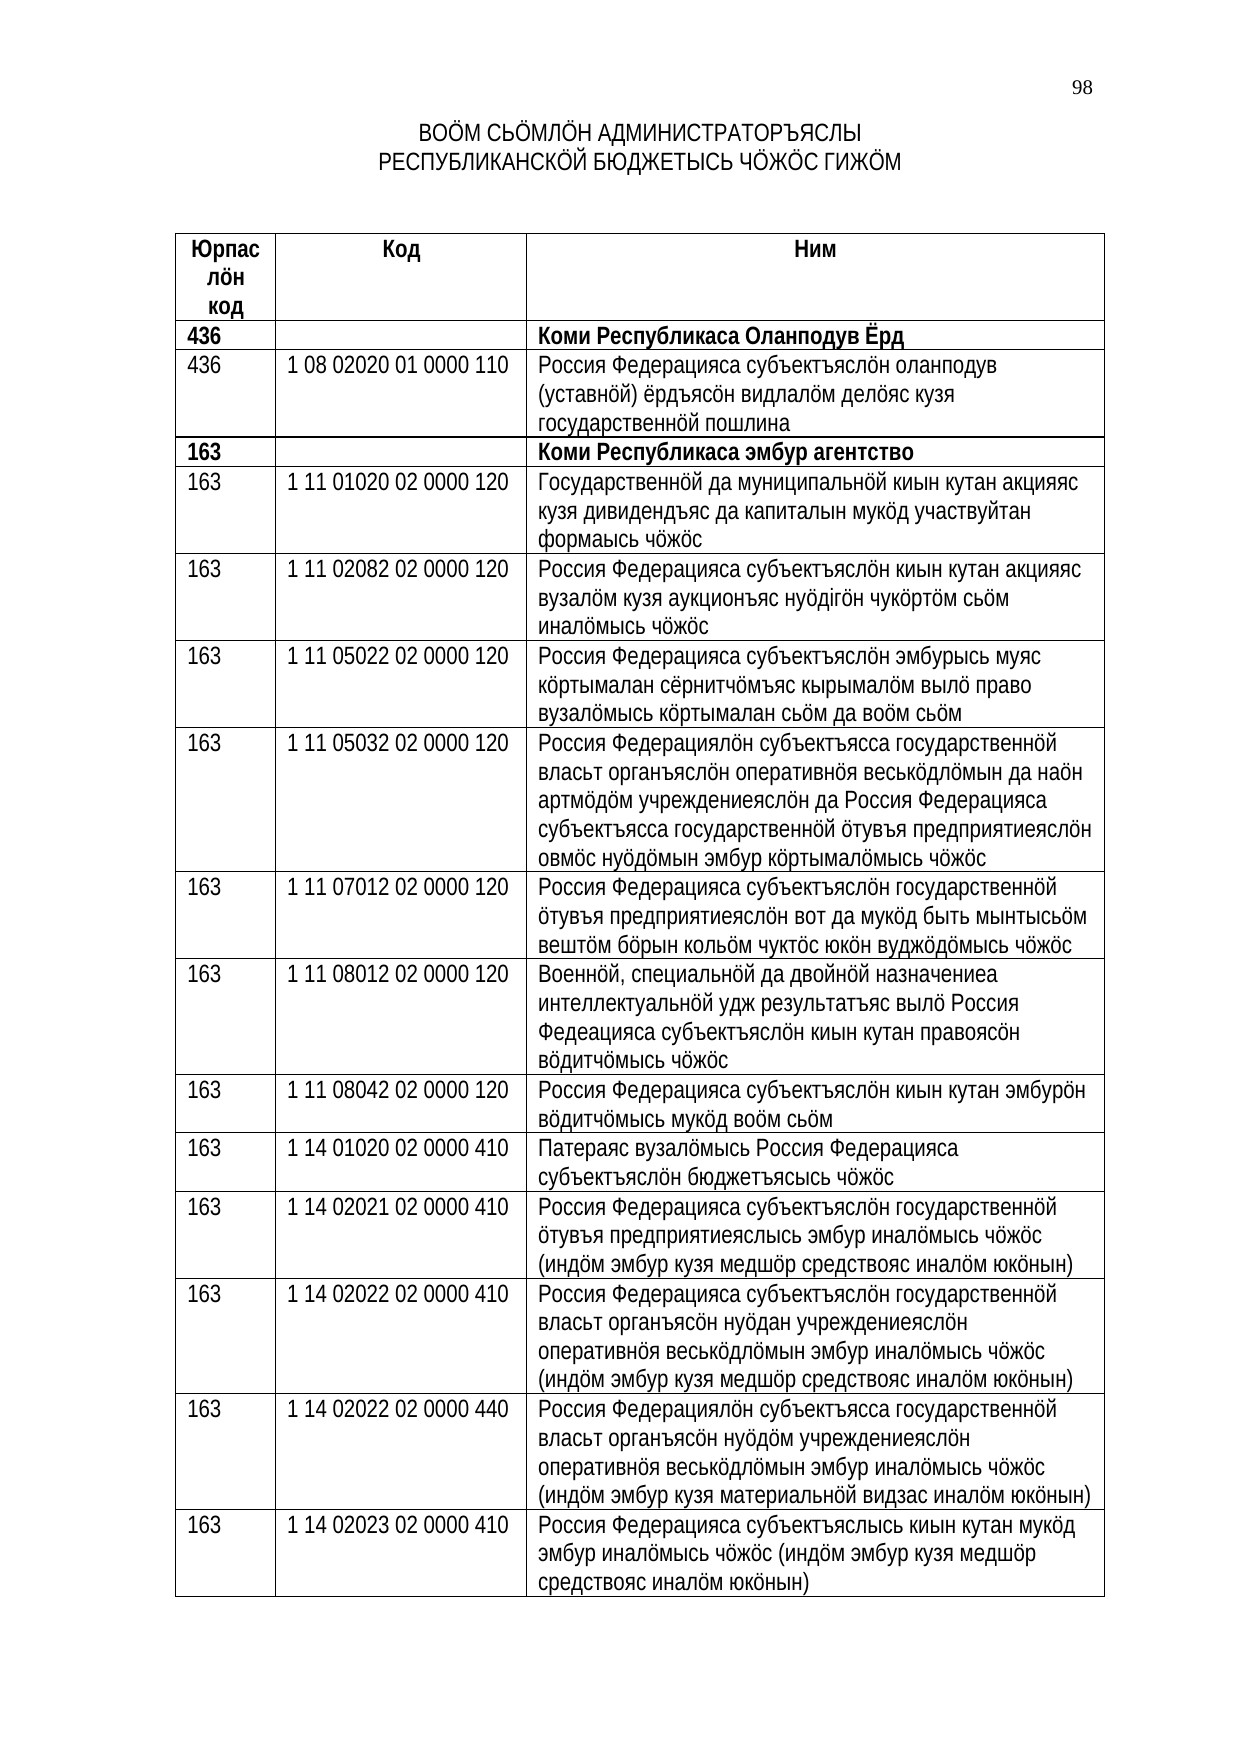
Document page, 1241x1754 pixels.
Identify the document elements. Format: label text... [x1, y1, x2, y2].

table_cell 1 14 02022 02 0000 440 [276, 1394, 526, 1509]
table_cell 163 [176, 554, 275, 640]
table_cell [1105, 1393, 1148, 1509]
table_cell 1 11 01020 02 0000 120 [276, 467, 526, 553]
table_cell Патераяс вузалöмысь Россия Федерацияса субъектъяслöн бюджетъясысь чöжöс [527, 1133, 1104, 1191]
table_cell Россия Федерацияса субъектъяслöн оланподув (уставнöй) ёрдъясöн видлалöм делöяс кузя государственнöй пошлина [527, 350, 1104, 436]
table_cell 163 [176, 641, 275, 727]
table_cell 163 [176, 1133, 275, 1191]
text ВОÖМ СЬÖМЛÖН АДМИНИСТРАТОРЪЯСЛЫ [187, 118, 1093, 147]
table_cell [1105, 320, 1148, 349]
table_cell [1105, 871, 1148, 958]
table_cell 163 [176, 959, 275, 1074]
table_cell 1 11 08042 02 0000 120 [276, 1075, 526, 1132]
table_header Юрпаслöн код [176, 234, 275, 320]
table_cell [1105, 349, 1148, 436]
table_cell 1 14 02023 02 0000 410 [276, 1510, 526, 1596]
table_cell [276, 321, 526, 349]
table_cell 1 11 07012 02 0000 120 [276, 872, 526, 958]
table_header [1105, 233, 1148, 320]
table_cell [1105, 958, 1148, 1074]
table_cell 1 11 05022 02 0000 120 [276, 641, 526, 727]
table_cell 1 08 02020 01 0000 110 [276, 350, 526, 436]
table_cell Россия Федерацияса субъектъяслöн государственнöй öтувъя предприятиеяслöн вот да мукöд быть мынтысьöм вештöм бöрын кольöм чуктöс юкöн вуджöдöмысь чöжöс [527, 872, 1104, 958]
table_cell 1 11 08012 02 0000 120 [276, 959, 526, 1074]
table_cell Россия Федерацияса субъектъяслысь киын кутан мукöд эмбур иналöмысь чöжöс (индöм эмбур кузя медшöр средствояс иналöм юкöнын) [527, 1510, 1104, 1596]
table_header Ним [527, 234, 1104, 320]
table_cell [1105, 1509, 1148, 1596]
table_cell 1 14 01020 02 0000 410 [276, 1133, 526, 1191]
table_cell Россия Федерацияса субъектъяслöн государственнöй öтувъя предприятиеяслысь эмбур иналöмысь чöжöс (индöм эмбур кузя медшöр средствояс иналöм юкöнын) [527, 1192, 1104, 1277]
table_cell [1105, 1132, 1148, 1191]
table_cell 163 [176, 1394, 275, 1509]
table_cell [1105, 1278, 1148, 1393]
table_cell Государственнöй да муниципальнöй киын кутан акцияяс кузя дивидендъяс да капиталын мукöд участвуйтан формаысь чöжöс [527, 467, 1104, 553]
table_cell [1105, 727, 1148, 871]
table_cell Россия Федерацияса субъектъяслöн киын кутан акцияяс вузалöм кузя аукционъяс нуöдiгöн чукöртöм сьöм иналöмысь чöжöс [527, 554, 1104, 640]
table_cell [1105, 553, 1148, 640]
table_cell 1 14 02022 02 0000 410 [276, 1279, 526, 1393]
table_cell 1 11 05032 02 0000 120 [276, 728, 526, 871]
table_cell 163 [176, 872, 275, 958]
table_cell Коми Республикаса Оланподув Ёрд [527, 321, 1104, 349]
table_cell 436 [176, 321, 275, 349]
table_cell Россия Федерациялöн субъектъясса государственнöй власьт органъяслöн оперативнöя веськöдлöмын да наöн артмöдöм учреждениеяслöн да Россия Федерацияса субъектъясса государственнöй öтувъя предприятиеяслöн овмöс нуöдöмын эмбур кöртымалöмысь чöжöс [527, 728, 1104, 871]
table_cell [1105, 640, 1148, 727]
table_cell 163 [176, 1075, 275, 1132]
table_cell 163 [176, 1279, 275, 1393]
table_cell 163 [176, 467, 275, 553]
table_cell [1105, 1074, 1148, 1132]
table_cell Военнöй, специальнöй да двойнöй назначениеа интеллектуальнöй удж результатъяс вылö Россия Федеацияса субъектъяслöн киын кутан правоясöн вöдитчöмысь чöжöс [527, 959, 1104, 1074]
table_cell 1 11 02082 02 0000 120 [276, 554, 526, 640]
table_cell [276, 438, 526, 466]
table_cell Россия Федерацияса субъектъяслöн киын кутан эмбурöн вöдитчöмысь мукöд воöм сьöм [527, 1075, 1104, 1132]
table_cell Коми Республикаса эмбур агентство [527, 438, 1104, 466]
table_cell [1105, 436, 1148, 466]
table_header Код [276, 234, 526, 320]
table_cell 436 [176, 350, 275, 436]
text РЕСПУБЛИКАНСКÖЙ БЮДЖЕТЫСЬ ЧÖЖÖС ГИЖÖМ [187, 147, 1093, 175]
table_cell Россия Федерацияса субъектъяслöн эмбурысь муяс кöртымалан сёрнитчöмъяс кырымалöм вылö право вузалöмысь кöртымалан сьöм да воöм сьöм [527, 641, 1104, 727]
table_cell 163 [176, 1510, 275, 1596]
table_cell 163 [176, 438, 275, 466]
table_cell 163 [176, 728, 275, 871]
table_cell 1 14 02021 02 0000 410 [276, 1192, 526, 1277]
table_cell Россия Федерацияса субъектъяслöн государственнöй власьт органъясöн нуöдан учреждениеяслöн оперативнöя веськöдлöмын эмбур иналöмысь чöжöс (индöм эмбур кузя медшöр средствояс иналöм юкöнын) [527, 1279, 1104, 1393]
table_cell [1105, 466, 1148, 553]
table_cell [1105, 1191, 1148, 1277]
table_cell 163 [176, 1192, 275, 1277]
table_cell Россия Федерациялöн субъектъясса государственнöй власьт органъясöн нуöдöм учреждениеяслöн оперативнöя веськöдлöмын эмбур иналöмысь чöжöс (индöм эмбур кузя материальнöй видзас иналöм юкöнын) [527, 1394, 1104, 1509]
